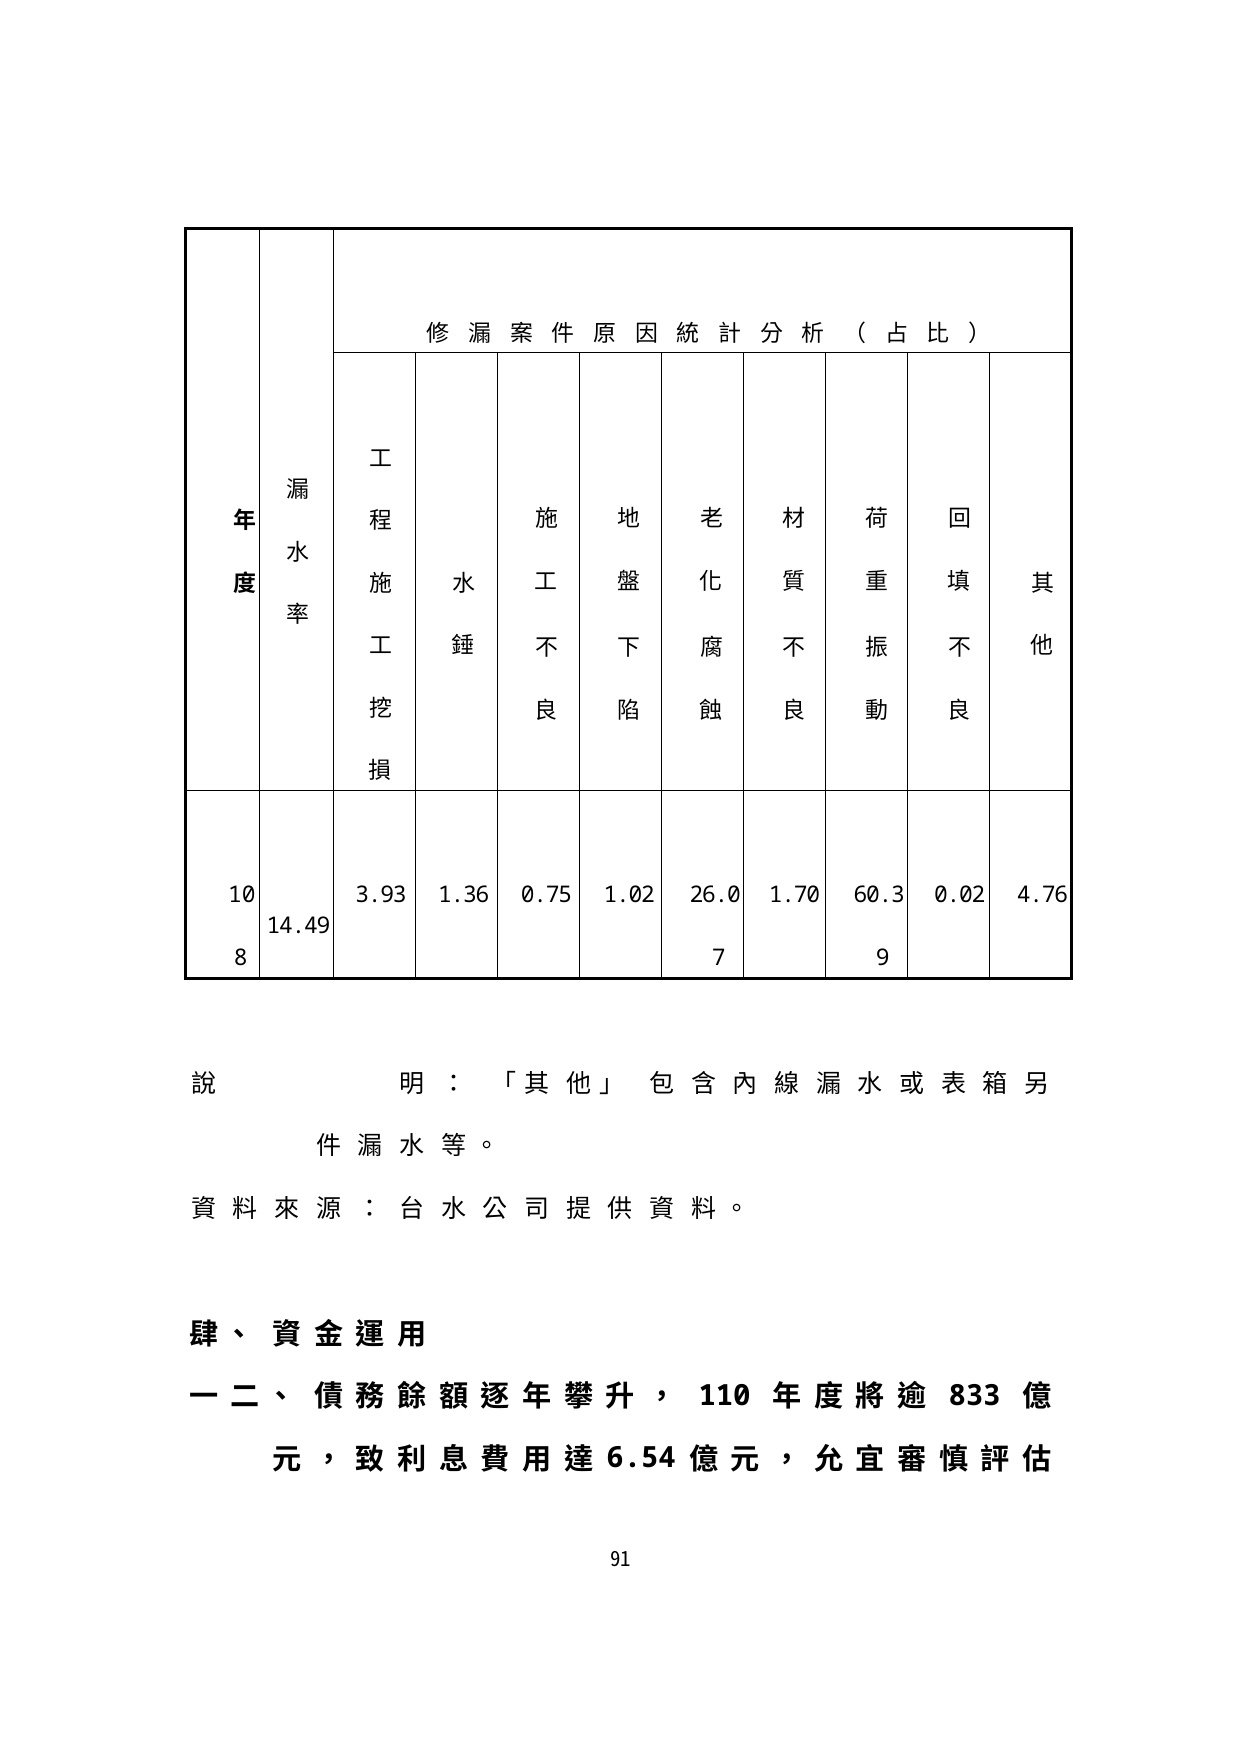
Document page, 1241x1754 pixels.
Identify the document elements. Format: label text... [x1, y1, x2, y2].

text 一二、債務餘額逐年攀升，110年度將逾833億元，致利息費用達6.54億元，允宜審慎評估 [183, 1352, 1058, 1477]
table_cell 老化 腐蝕 [662, 353, 743, 790]
table_cell 其他 [990, 353, 1070, 790]
table_cell 荷重 振動 [826, 353, 907, 790]
table_header 漏水率 [260, 230, 333, 790]
table_cell 地盤 下陷 [580, 353, 661, 790]
table_cell 施工 不良 [498, 353, 579, 790]
text 肆、資金運用 [183, 1290, 1058, 1352]
table_cell 14.49 [260, 791, 333, 977]
table_header 年度 [187, 230, 259, 790]
table_cell 108 [187, 791, 259, 977]
table_cell 0.75 [498, 791, 579, 977]
table_cell 水錘 [416, 353, 497, 790]
table_cell 1.02 [580, 791, 661, 977]
table_cell 回填 不良 [908, 353, 989, 790]
text 資料來源：台水公司提供資料。 [183, 1165, 1058, 1227]
table_cell 3.93 [334, 791, 415, 977]
text 說 明：「其他」包含內線漏水或表箱另件漏水等。 [183, 1040, 1058, 1165]
table_cell 1.70 [744, 791, 825, 977]
table_cell 4.76 [990, 791, 1070, 977]
table_cell 0.02 [908, 791, 989, 977]
table_cell 60.39 [826, 791, 907, 977]
table_header 修漏案件原因統計分析（占比） [334, 230, 1070, 352]
table_cell 1.36 [416, 791, 497, 977]
table_cell 材質 不良 [744, 353, 825, 790]
table_cell 26.07 [662, 791, 743, 977]
table_cell 工程施工挖損 [334, 353, 415, 790]
